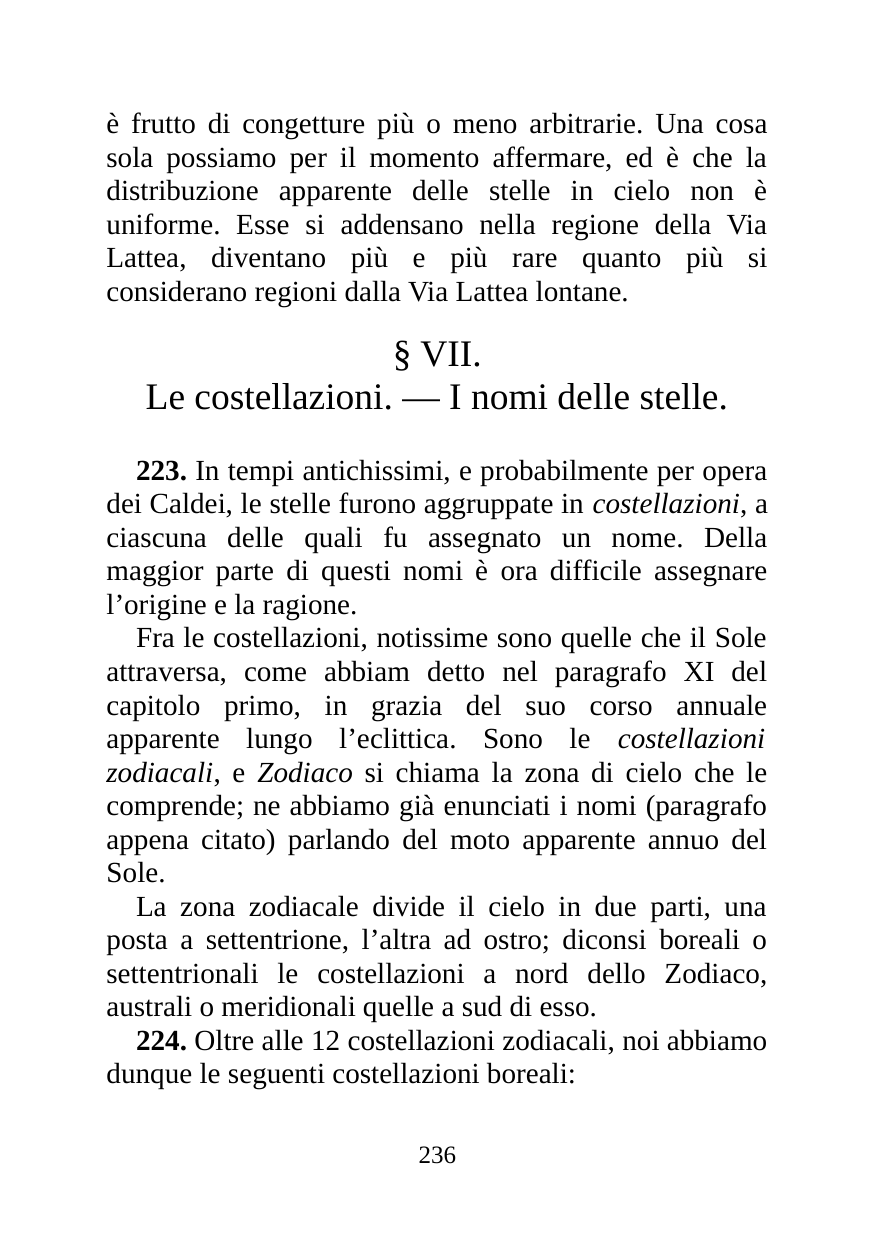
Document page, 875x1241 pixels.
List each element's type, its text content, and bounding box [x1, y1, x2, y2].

text La zona zodiacale divide il cielo in due parti, una posta a settentrione, l’altra ad ostro; diconsi boreali o settentrionali le costellazioni a nord dello Zodiaco, australi o meridionali quelle a sud di esso. [106, 889, 768, 1023]
text 224. Oltre alle 12 costellazioni zodiacali, noi abbiamo dunque le seguenti costellazioni boreali: [106, 1023, 768, 1090]
text Fra le costellazioni, notissime sono quelle che il Sole attraversa, come abbiam detto nel paragrafo XI del capitolo primo, in grazia del suo corso annuale apparente lungo l’eclittica. Sono le costellazioni zodiacali, e Zodiaco si chiama la zona di cielo che le comprende; ne abbiamo già enunciati i nomi (paragrafo appena citato) parlando del moto apparente annuo del Sole. [106, 621, 768, 889]
text è frutto di congetture più o meno arbitrarie. Una cosa sola possiamo per il momento affermare, ed è che la distribuzione apparente delle stelle in cielo non è uniforme. Esse si addensano nella regione della Via Lattea, diventano più e più rare quanto più si considerano regioni dalla Via Lattea lontane. [106, 106, 768, 307]
text 223. In tempi antichissimi, e probabilmente per opera dei Caldei, le stelle furono aggruppate in costellazioni, a ciascuna delle quali fu assegnato un nome. Della maggior parte di questi nomi è ora difficile assegnare l’origine e la ragione. [106, 453, 768, 621]
subtitle § VII. Le costellazioni. — I nomi delle stelle. [106, 331, 768, 417]
